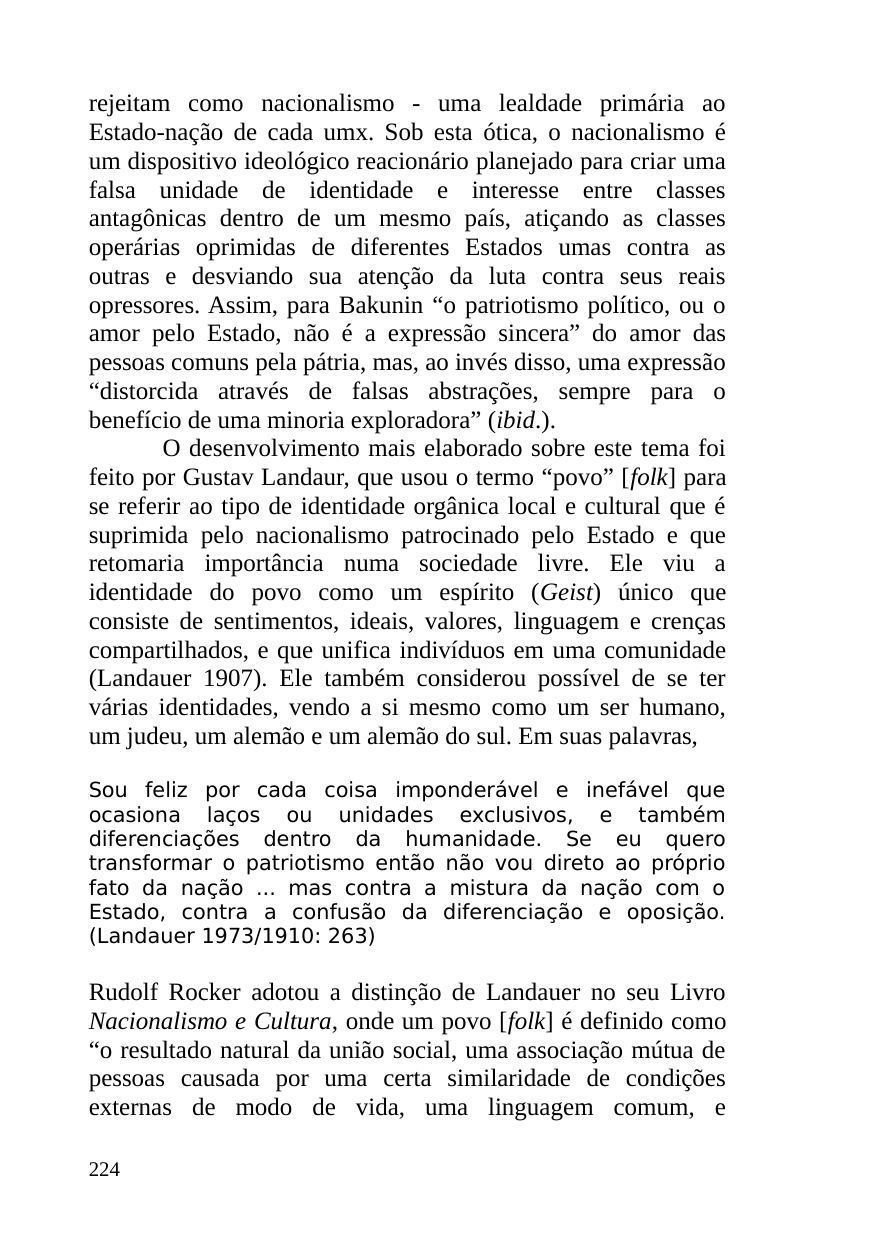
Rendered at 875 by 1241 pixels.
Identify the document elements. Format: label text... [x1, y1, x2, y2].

text O desenvolvimento mais elaborado sobre este tema foi feito por Gustav Landaur, que usou o termo “povo” [folk] para se referir ao tipo de identidade orgânica local e cultural que é suprimida pelo nacionalismo patrocinado pelo Estado e que retomaria importância numa sociedade livre. Ele viu a identidade do povo como um espírito (Geist) único que consiste de sentimentos, ideais, valores, linguagem e crenças compartilhados, e que unifica indivíduos em uma comunidade (Landauer 1907). Ele também considerou possível de se ter várias identidades, vendo a si mesmo como um ser humano, um judeu, um alemão e um alemão do sul. Em suas palavras, [88, 433, 726, 750]
text Sou feliz por cada coisa imponderável e inefável que ocasiona laços ou unidades exclusivos, e também diferenciações dentro da humanidade. Se eu quero transformar o patriotismo então não vou direto ao próprio fato da nação ... mas contra a mistura da nação com o Estado, contra a confusão da diferenciação e oposição. (Landauer 1973/1910: 263) [88, 778, 726, 948]
text rejeitam como nacionalismo - uma lealdade primária ao Estado-nação de cada umx. Sob esta ótica, o nacionalismo é um dispositivo ideológico reacionário planejado para criar uma falsa unidade de identidade e interesse entre classes antagônicas dentro de um mesmo país, atiçando as classes operárias oprimidas de diferentes Estados umas contra as outras e desviando sua atenção da luta contra seus reais opressores. Assim, para Bakunin “o patriotismo político, ou o amor pelo Estado, não é a expressão sincera” do amor das pessoas comuns pela pátria, mas, ao invés disso, uma expressão “distorcida através de falsas abstrações, sempre para o benefício de uma minoria exploradora” (ibid.). [88, 88, 726, 433]
text Rudolf Rocker adotou a distinção de Landauer no seu Livro Nacionalismo e Cultura, onde um povo [folk] é definido como “o resultado natural da união social, uma associação mútua de pessoas causada por uma certa similaridade de condições externas de modo de vida, uma linguagem comum, e [88, 977, 726, 1121]
